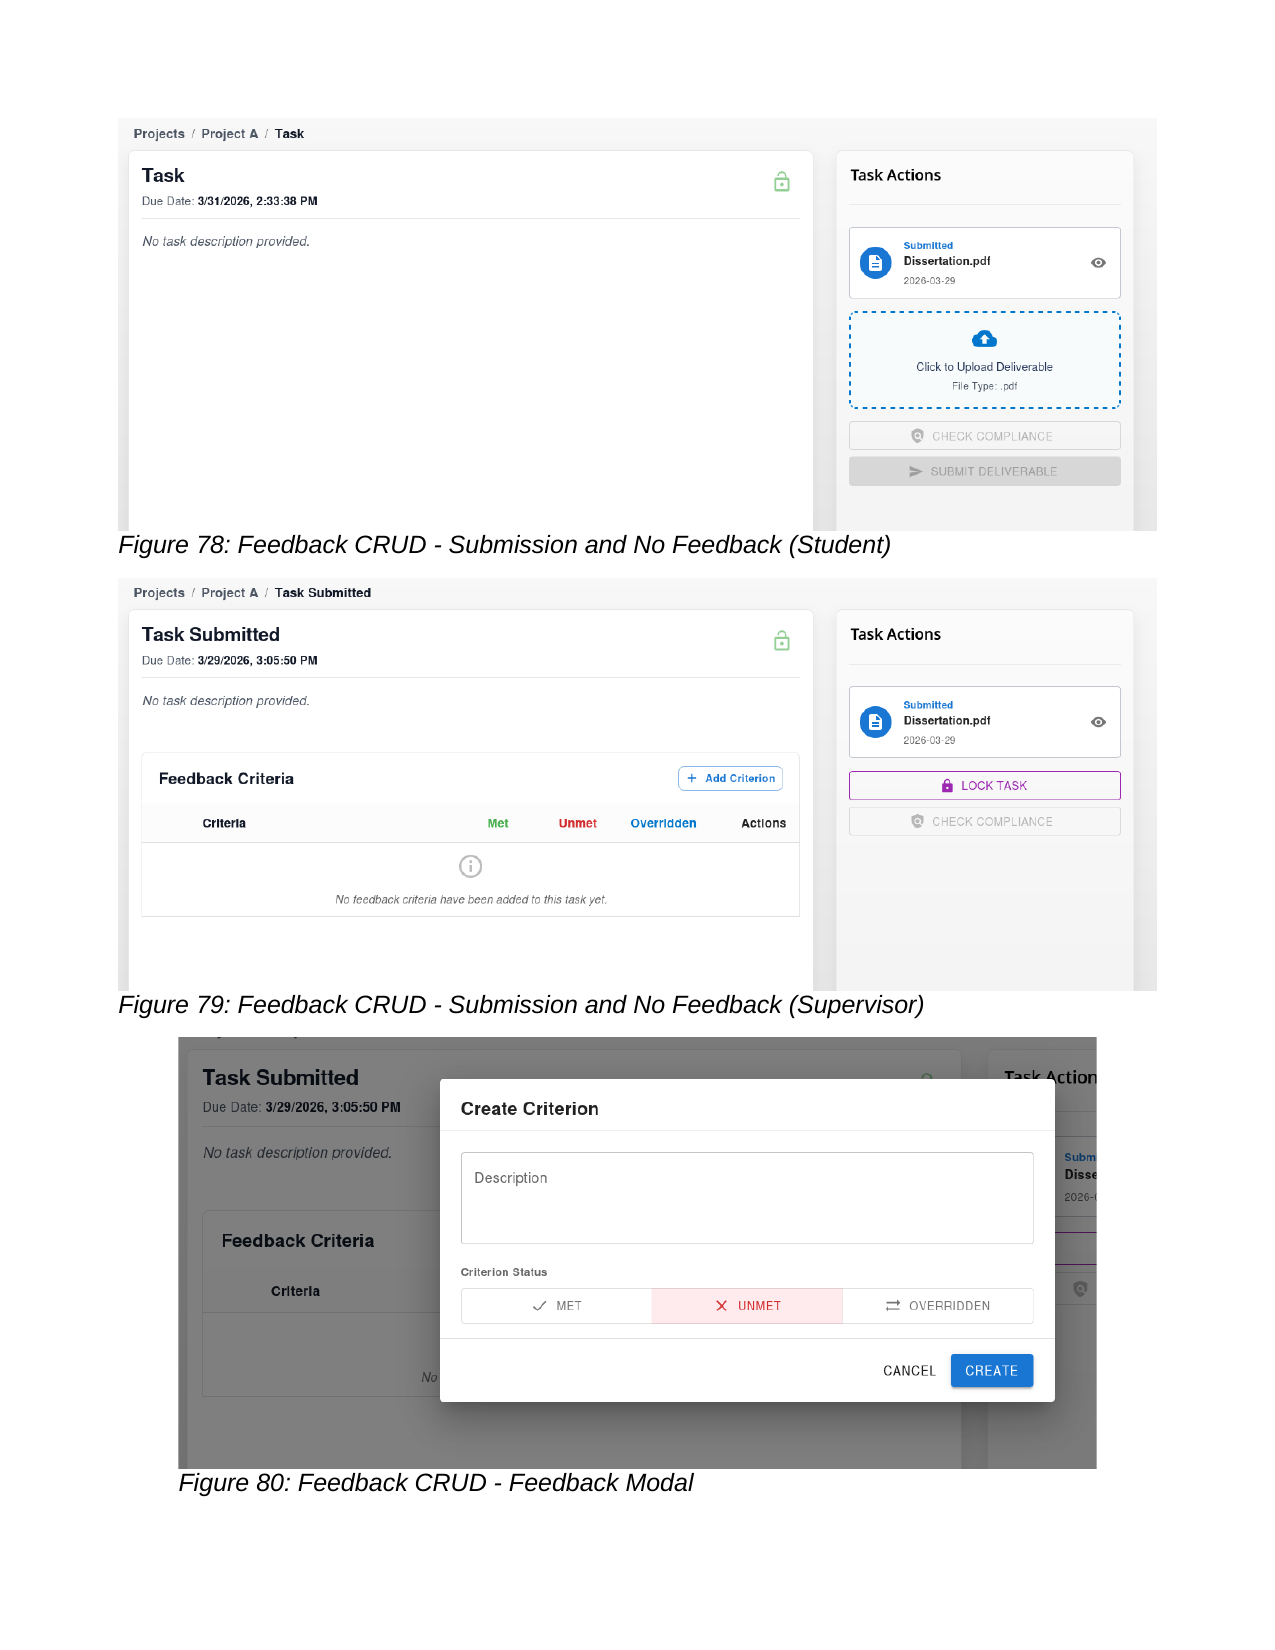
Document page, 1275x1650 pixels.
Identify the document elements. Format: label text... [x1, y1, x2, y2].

text Figure 80: Feedback CRUD - Feedback Modal [178, 1469, 1097, 1497]
picture [118, 578, 1157, 991]
text Figure 79: Feedback CRUD - Submission and No Feedback (Supervisor) [118, 991, 1157, 1019]
picture [178, 1037, 1097, 1469]
text Figure 78: Feedback CRUD - Submission and No Feedback (Student) [118, 531, 1157, 559]
picture [118, 118, 1157, 531]
